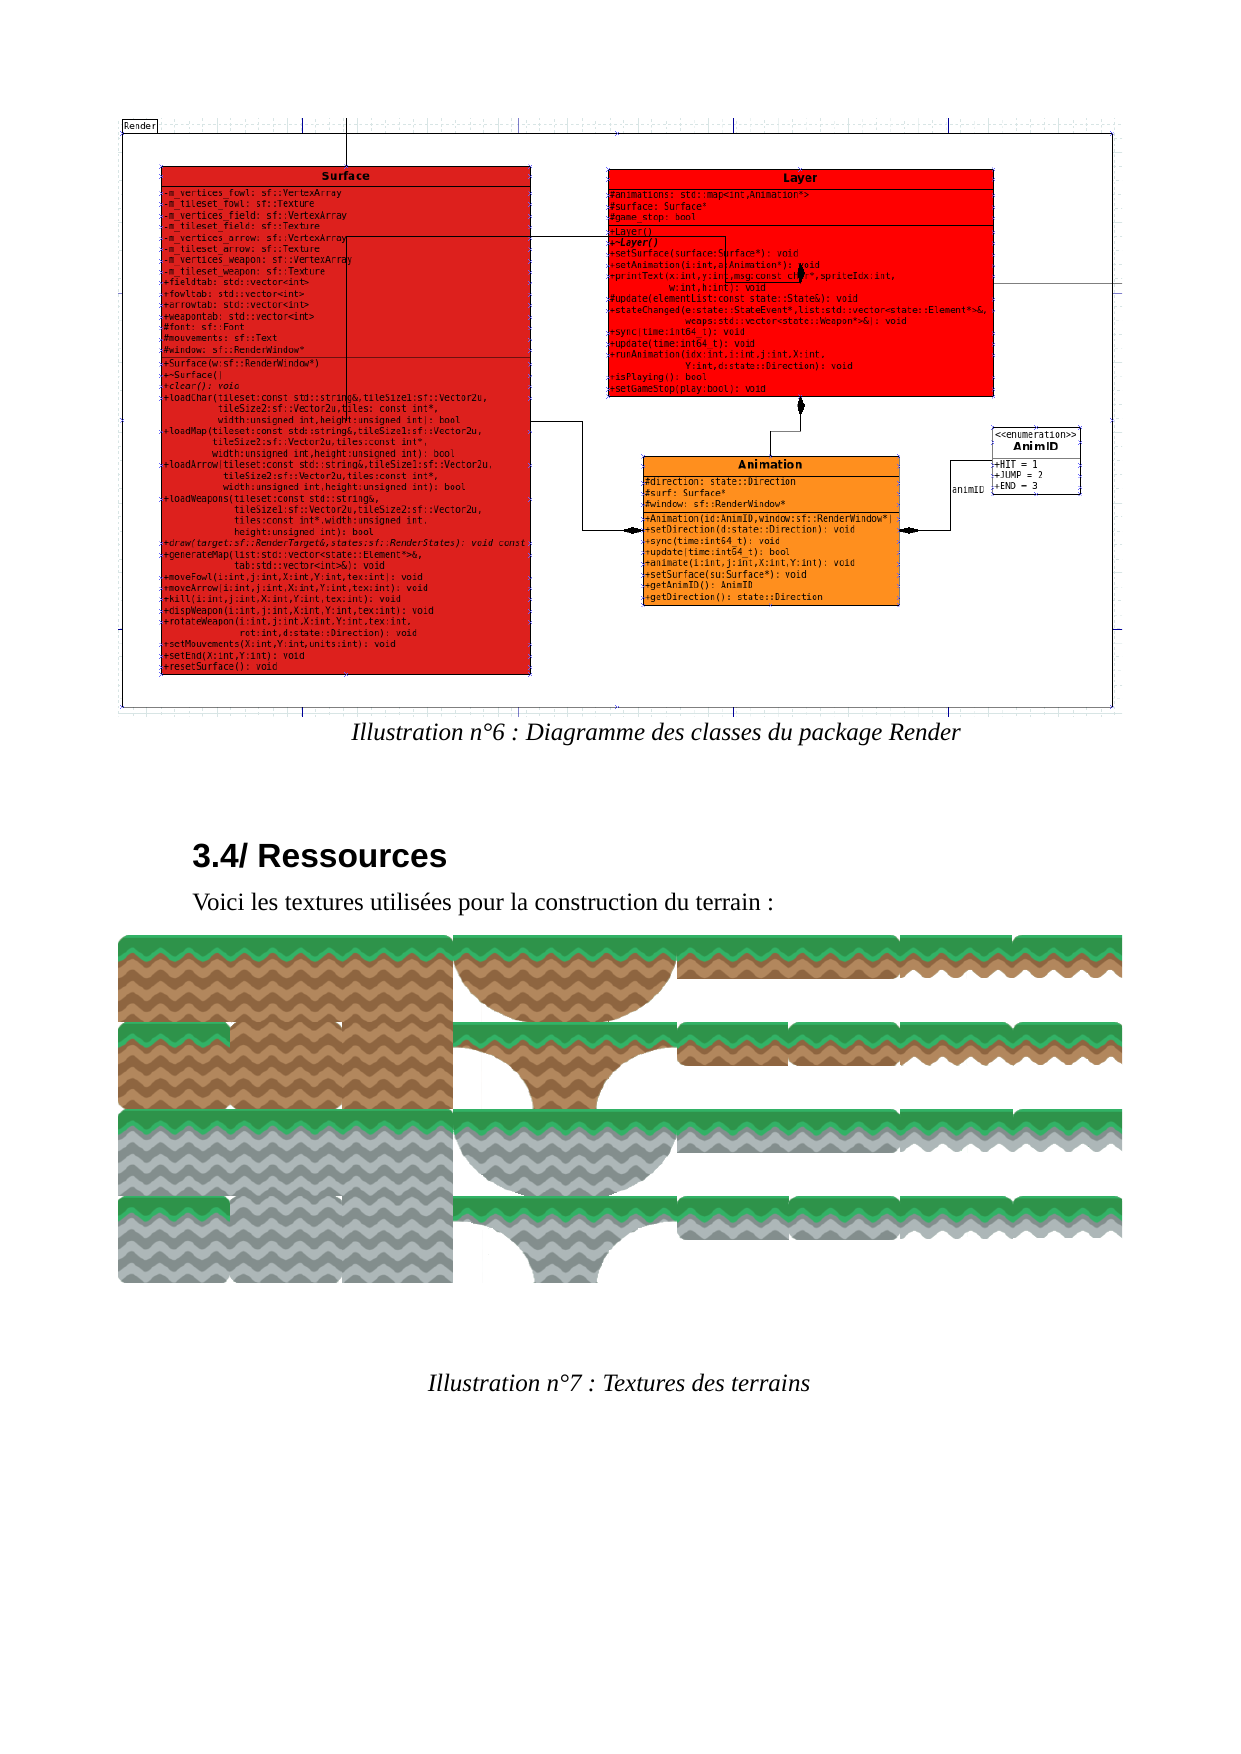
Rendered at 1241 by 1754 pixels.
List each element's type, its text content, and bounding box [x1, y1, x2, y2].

text Illustration n°6 : Diagramme des classes du package Render [118, 717, 1122, 746]
text Illustration n°7 : Textures des terrains [118, 1369, 1122, 1397]
picture [118, 935, 1123, 1369]
subtitle 3.4/ Ressources [118, 836, 1122, 874]
picture [118, 118, 1123, 717]
text Voici les textures utilisées pour la construction du terrain : [118, 887, 1122, 915]
